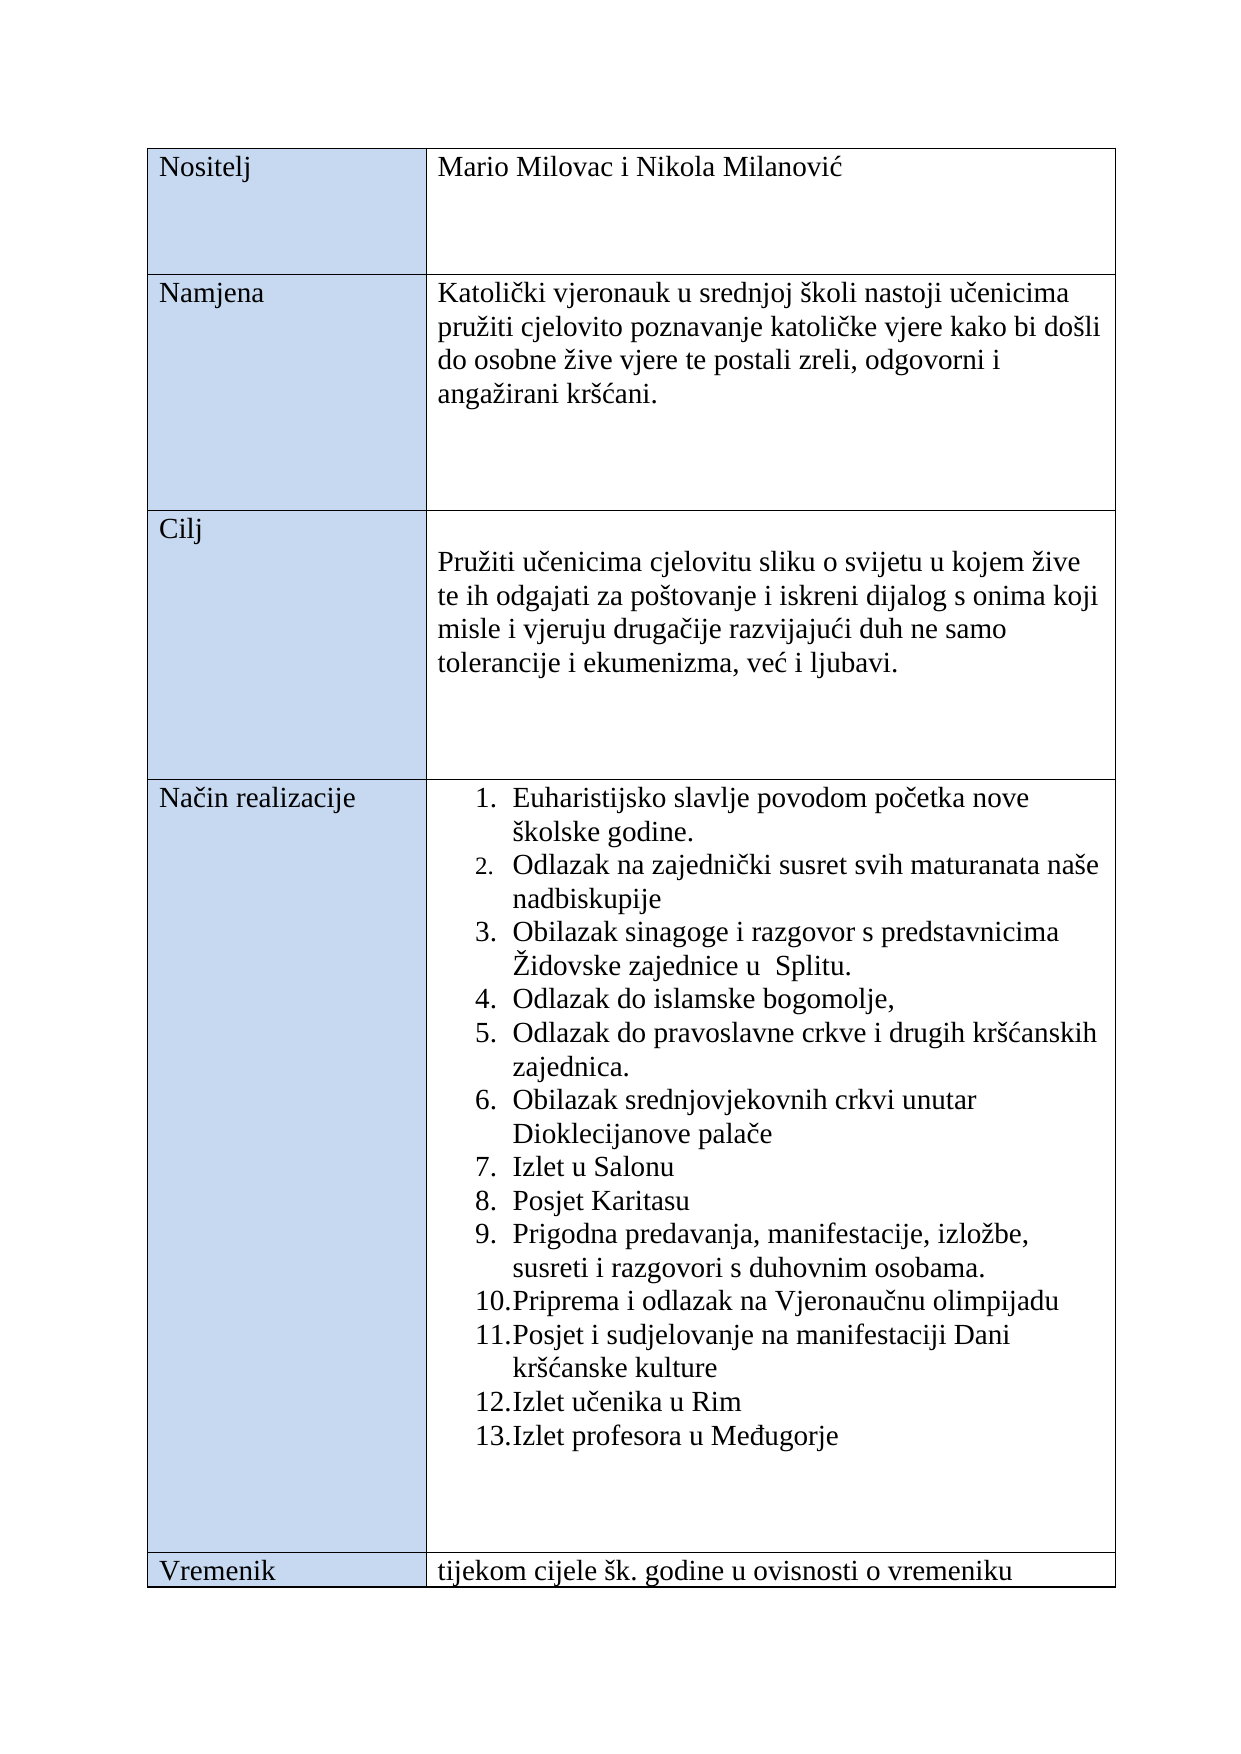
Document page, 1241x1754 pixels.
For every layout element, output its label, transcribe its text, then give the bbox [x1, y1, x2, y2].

table_cell Način realizacije [148, 780, 426, 1552]
table_cell Cilj [148, 511, 426, 779]
table_cell Vremenik [148, 1553, 426, 1586]
table_cell Katolički vjeronauk u srednjoj školi nastoji učenicima pružiti cjelovito poznavanje katoličke vjere kako bi došli do osobne žive vjere te postali zreli, odgovorni i angažirani kršćani. [427, 275, 1115, 510]
table_cell Pružiti učenicima cjelovitu sliku o svijetu u kojem žive te ih odgajati za poštovanje i iskreni dijalog s onima koji misle i vjeruju drugačije razvijajući duh ne samo tolerancije i ekumenizma, već i ljubavi. [427, 511, 1115, 779]
table_cell Namjena [148, 275, 426, 510]
table_header Nositelj [148, 149, 426, 274]
table_cell Euharistijsko slavlje povodom početka nove školske godine. Odlazak na zajednički susret svih maturanata naše nadbiskupije Obilazak sinagoge i razgovor s predstavnicima Židovske zajednice u Splitu. Odlazak do islamske bogomolje, Odlazak do pravoslavne crkve i drugih kršćanskih zajednica. Obilazak srednjovjekovnih crkvi unutar Dioklecijanove palače Izlet u Salonu Posjet Karitasu Prigodna predavanja, manifestacije, izložbe, susreti i razgovori s duhovnim osobama. Priprema i odlazak na Vjeronaučnu olimpijadu Posjet i sudjelovanje na manifestaciji Dani kršćanske kulture Izlet učenika u Rim Izlet profesora u Međugorje [427, 780, 1115, 1552]
table_header Mario Milovac i Nikola Milanović [427, 149, 1115, 274]
table_cell tijekom cijele šk. godine u ovisnosti o vremeniku [427, 1553, 1115, 1586]
